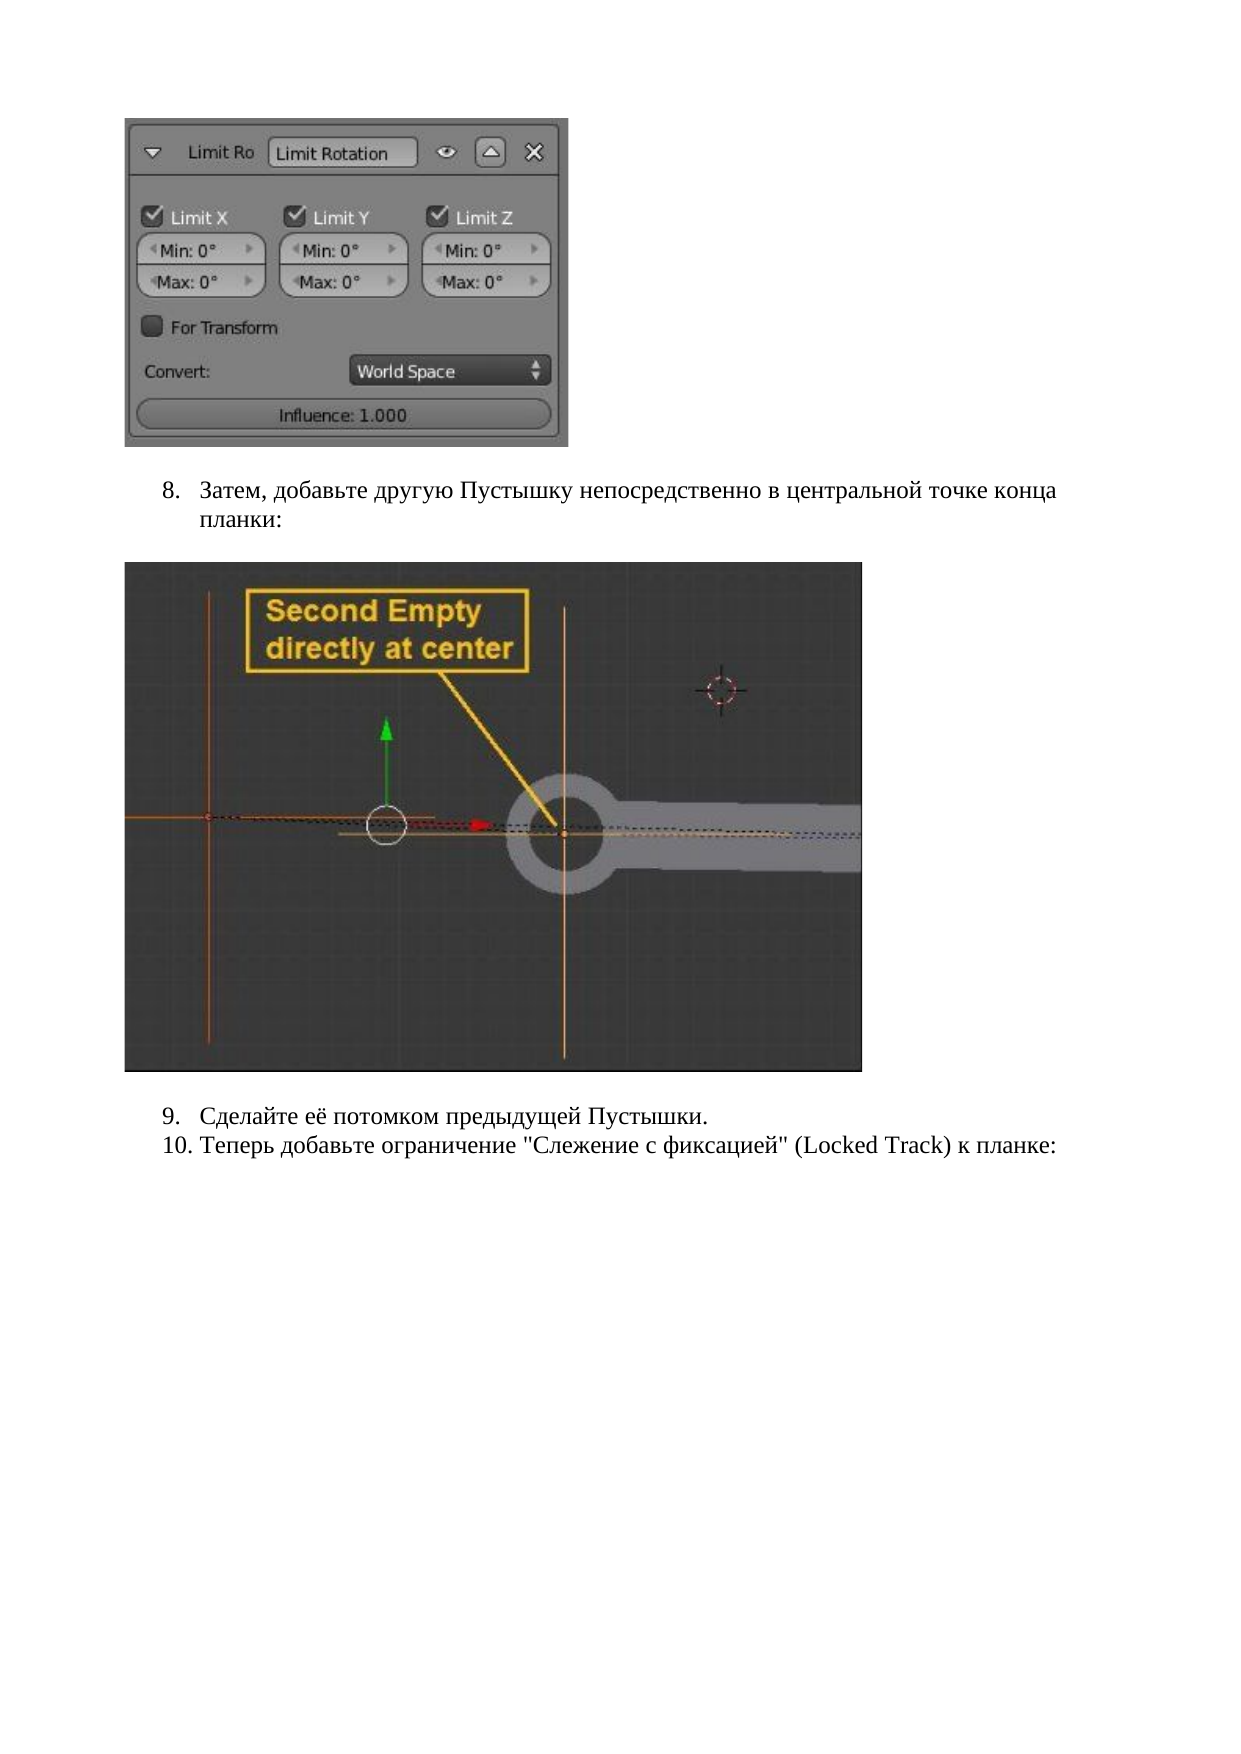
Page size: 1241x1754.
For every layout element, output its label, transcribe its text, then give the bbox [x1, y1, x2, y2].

list Затем, добавьте другую Пустышку непосредственно в центральной точке конца планки: [162, 475, 1122, 533]
picture [124, 562, 863, 1072]
list Сделайте её потомком предыдущей Пустышки. [162, 1101, 1122, 1130]
list Теперь добавьте ограничение "Слежение с фиксацией" (Locked Track) к планке: [162, 1130, 1122, 1159]
picture [124, 118, 569, 447]
